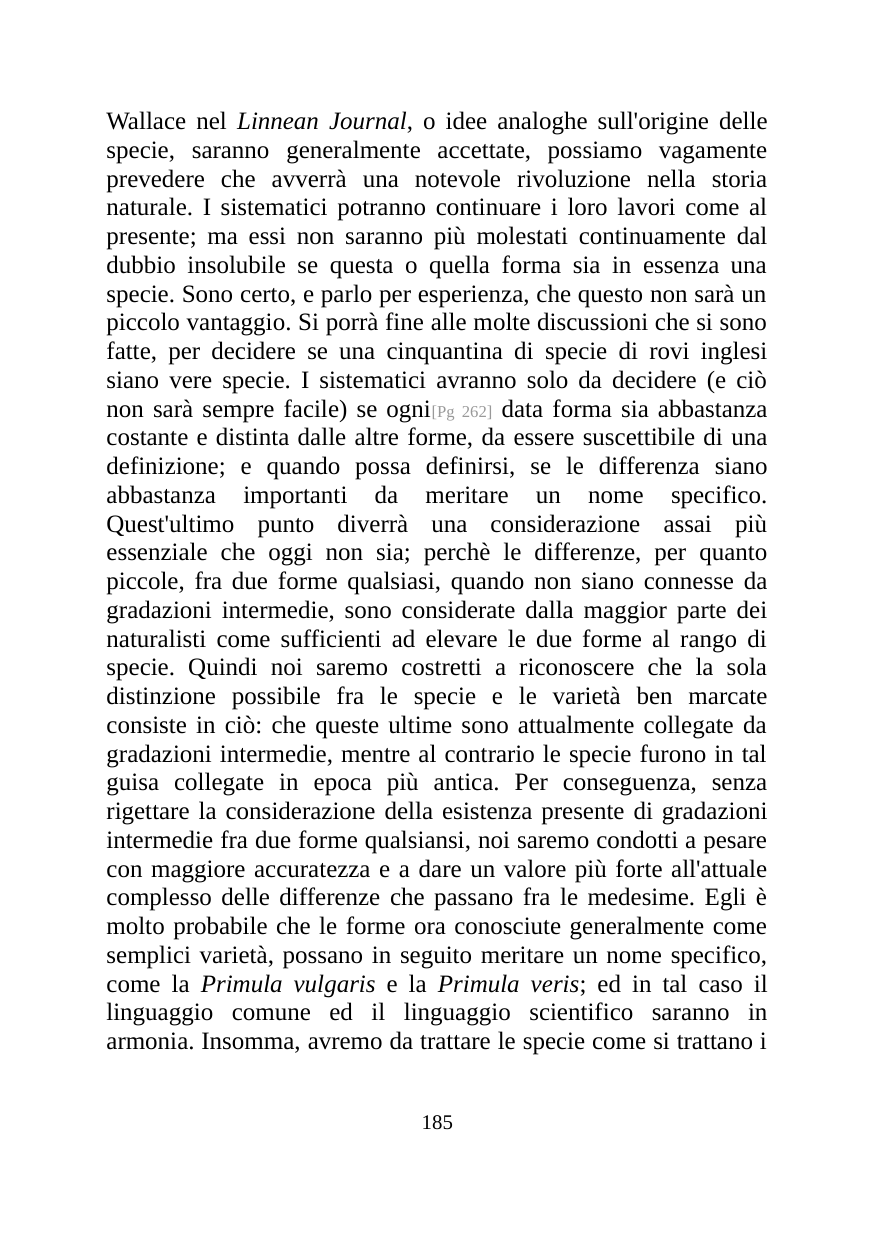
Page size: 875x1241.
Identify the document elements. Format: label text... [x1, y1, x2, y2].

text Wallace nel Linnean Journal, o idee analoghe sull'origine delle specie, saranno generalmente accettate, possiamo vagamente prevedere che avverrà una notevole rivoluzione nella storia naturale. I sistematici potranno continuare i loro lavori come al presente; ma essi non saranno più molestati continuamente dal dubbio insolubile se questa o quella forma sia in essenza una specie. Sono certo, e parlo per esperienza, che questo non sarà un piccolo vantaggio. Si porrà fine alle molte discussioni che si sono fatte, per decidere se una cinquantina di specie di rovi inglesi siano vere specie. I sistematici avranno solo da decidere (e ciò non sarà sempre facile) se ogni[Pg 262] data forma sia abbastanza costante e distinta dalle altre forme, da essere suscettibile di una definizione; e quando possa definirsi, se le differenza siano abbastanza importanti da meritare un nome specifico. Quest'ultimo punto diverrà una considerazione assai più essenziale che oggi non sia; perchè le differenze, per quanto piccole, fra due forme qualsiasi, quando non siano connesse da gradazioni intermedie, sono considerate dalla maggior parte dei naturalisti come sufficienti ad elevare le due forme al rango di specie. Quindi noi saremo costretti a riconoscere che la sola distinzione possibile fra le specie e le varietà ben marcate consiste in ciò: che queste ultime sono attualmente collegate da gradazioni intermedie, mentre al contrario le specie furono in tal guisa collegate in epoca più antica. Per conseguenza, senza rigettare la considerazione della esistenza presente di gradazioni intermedie fra due forme qualsiansi, noi saremo condotti a pesare con maggiore accuratezza e a dare un valore più forte all'attuale complesso delle differenze che passano fra le medesime. Egli è molto probabile che le forme ora conosciute generalmente come semplici varietà, possano in seguito meritare un nome specifico, come la Primula vulgaris e la Primula veris; ed in tal caso il linguaggio comune ed il linguaggio scientifico saranno in armonia. Insomma, avremo da trattare le specie come si trattano i [106, 106, 768, 1055]
